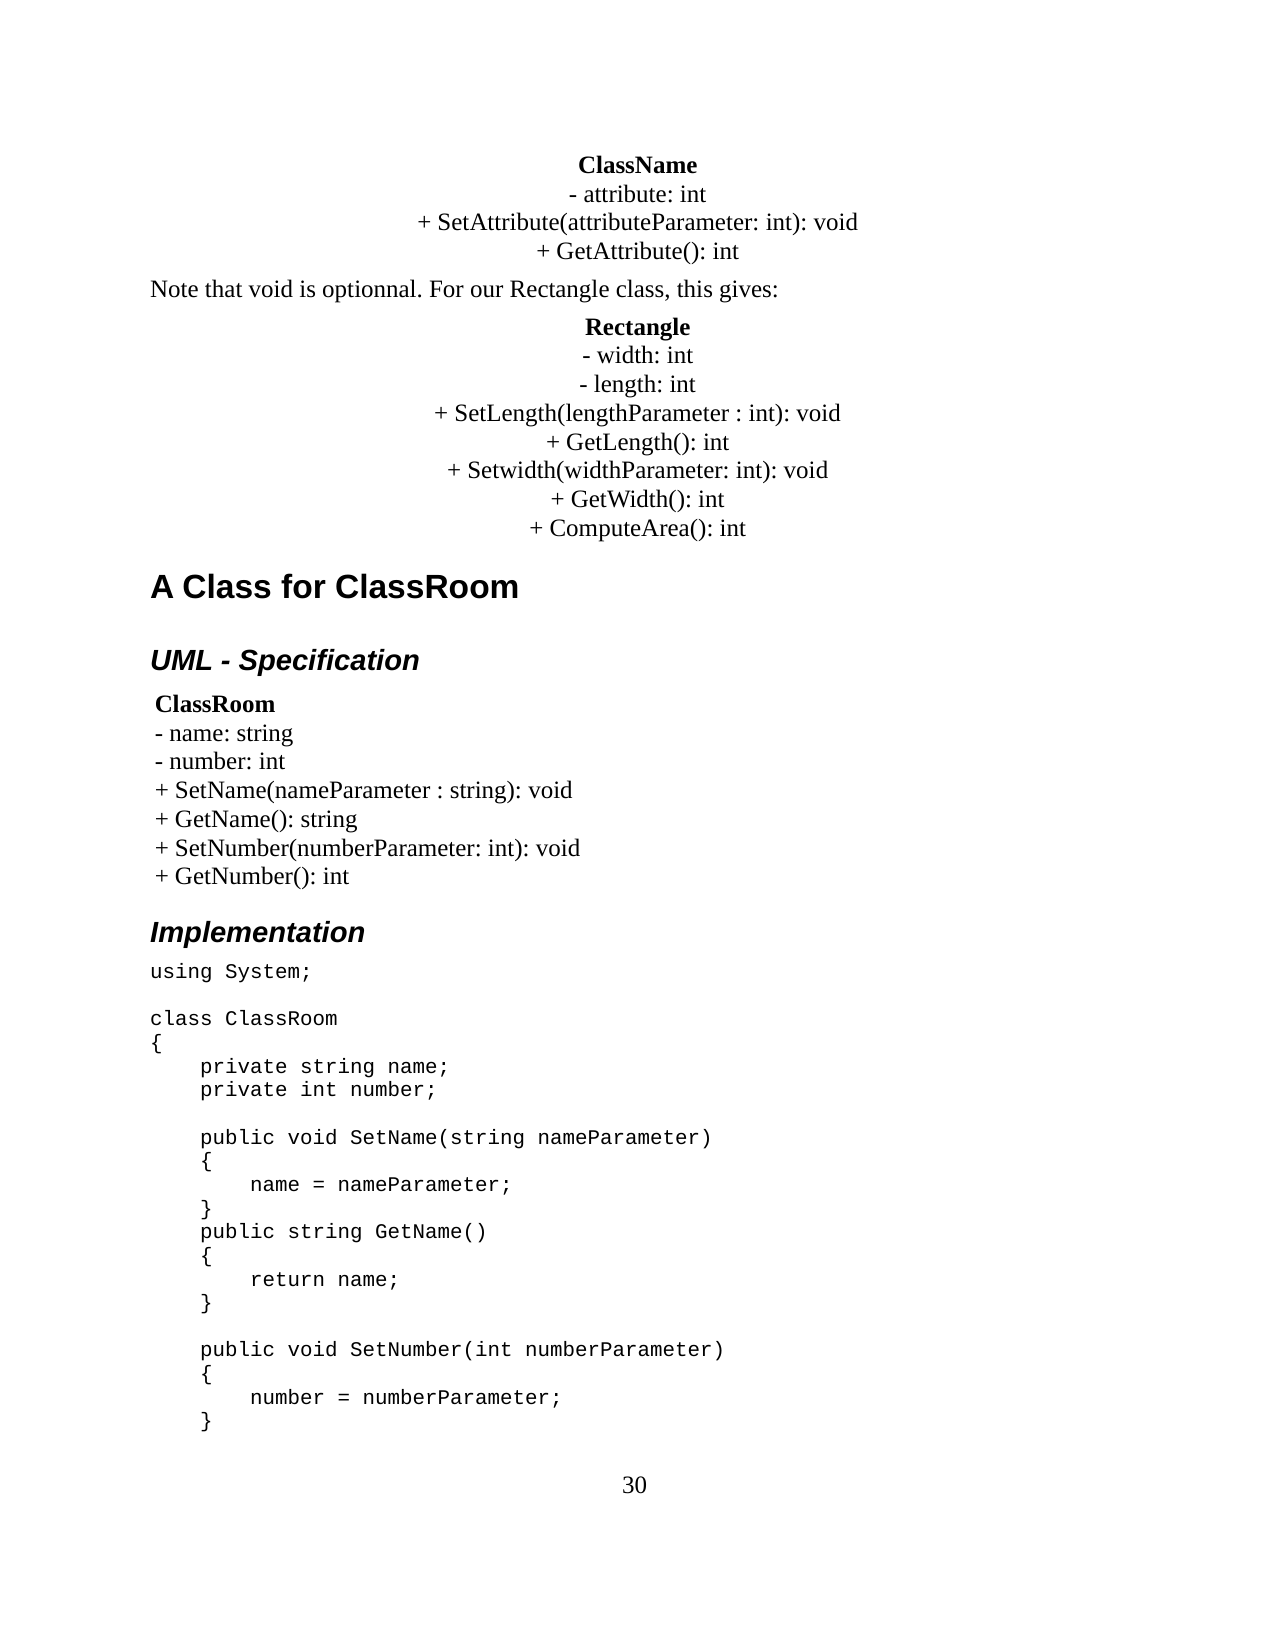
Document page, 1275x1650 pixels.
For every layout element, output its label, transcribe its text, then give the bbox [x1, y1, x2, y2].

table_cell + GetWidth(): int [150, 484, 1125, 513]
table_cell - number: int [150, 746, 1125, 775]
text { [150, 1150, 1125, 1174]
table_cell + ComputeArea(): int [150, 513, 1125, 542]
table_cell + Setwidth(widthParameter: int): void [150, 455, 1125, 484]
table_cell + SetNumber(numberParameter: int): void [150, 833, 1125, 861]
text private int number; [150, 1079, 1125, 1103]
text } [150, 1292, 1125, 1316]
table_cell - attribute: int [150, 179, 1125, 207]
text public void SetName(string nameParameter) [150, 1127, 1125, 1150]
subtitle A Class for ClassRoom [150, 567, 1125, 605]
text using System; [150, 961, 1125, 985]
table_header ClassRoom [150, 689, 1125, 718]
text public string GetName() [150, 1221, 1125, 1245]
table_cell + GetAttribute(): int [150, 236, 1125, 265]
subtitle UML - Specification [150, 643, 1125, 676]
table_cell + GetName(): string [150, 804, 1125, 833]
table_cell - length: int [150, 369, 1125, 398]
text name = nameParameter; [150, 1174, 1125, 1198]
text private string name; [150, 1056, 1125, 1079]
table_cell + GetLength(): int [150, 427, 1125, 455]
text public void SetNumber(int numberParameter) [150, 1339, 1125, 1363]
text number = numberParameter; [150, 1387, 1125, 1410]
table_cell + SetName(nameParameter : string): void [150, 775, 1125, 804]
table_cell + GetNumber(): int [150, 861, 1125, 890]
text } [150, 1410, 1125, 1434]
table_cell - width: int [150, 340, 1125, 369]
text Note that void is optionnal. For our Rectangle class, this gives: [150, 274, 1125, 303]
text { [150, 1245, 1125, 1268]
text { [150, 1363, 1125, 1387]
text class ClassRoom [150, 1008, 1125, 1032]
text } [150, 1198, 1125, 1221]
subtitle Implementation [150, 915, 1125, 949]
table_cell + SetAttribute(attributeParameter: int): void [150, 208, 1125, 236]
table_header Rectangle [150, 312, 1125, 340]
table_cell - name: string [150, 718, 1125, 746]
text { [150, 1032, 1125, 1056]
table_header ClassName [150, 150, 1125, 179]
text return name; [150, 1268, 1125, 1292]
table_cell + SetLength(lengthParameter : int): void [150, 398, 1125, 427]
